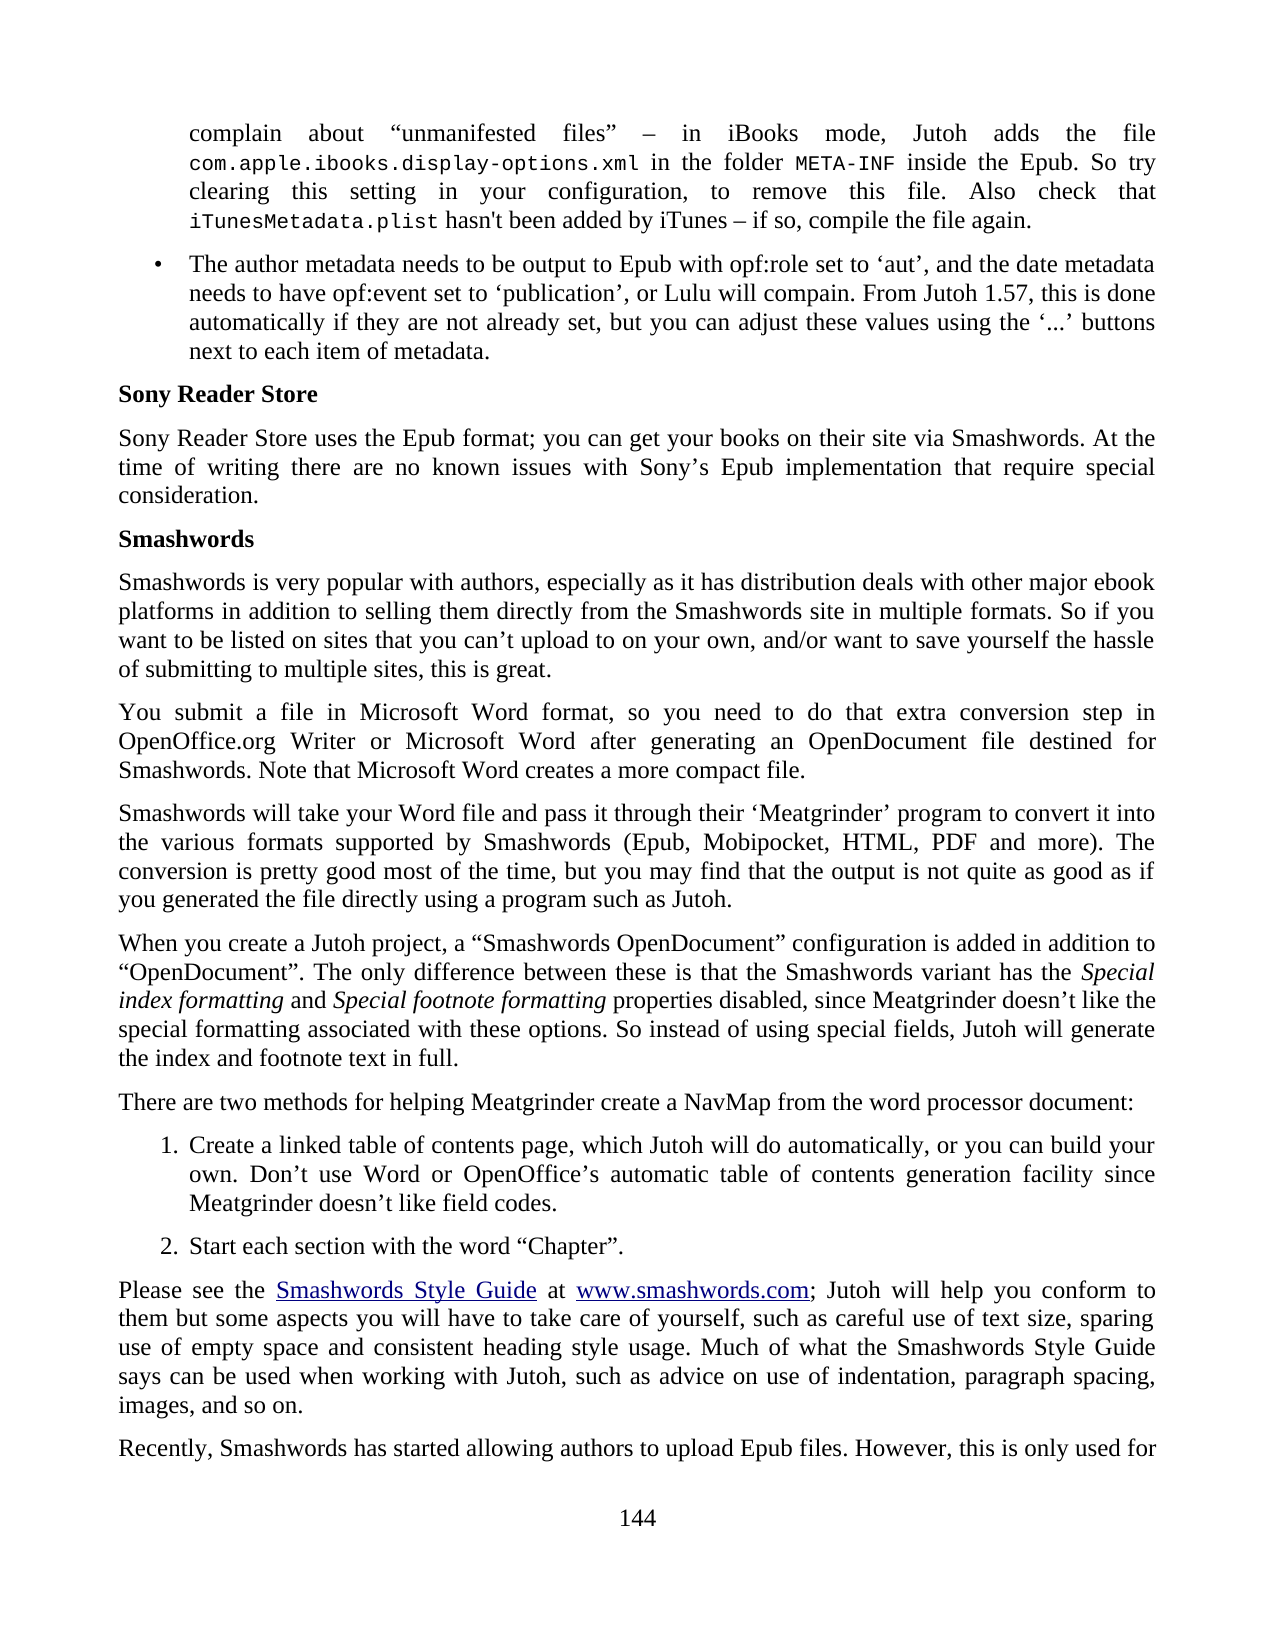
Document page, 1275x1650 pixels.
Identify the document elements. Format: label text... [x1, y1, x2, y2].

text Please see the Smashwords Style Guide at www.smashwords.com; Jutoh will help you conform to them but some aspects you will have to take care of yourself, such as careful use of text size, sparing use of empty space and consistent heading style usage. Much of what the Smashwords Style Guide says can be used when working with Jutoh, such as advice on use of indentation, paragraph spacing, images, and so on. [118, 1275, 1157, 1418]
subtitle Smashwords [118, 524, 1157, 553]
text When you create a Jutoh project, a “Smashwords OpenDocument” configuration is added in addition to “OpenDocument”. The only difference between these is that the Smashwords variant has the Special index formatting and Special footnote formatting properties disabled, since Meatgrinder doesn’t like the special formatting associated with these options. So instead of using special fields, Jutoh will generate the index and footnote text in full. [118, 928, 1157, 1072]
text Smashwords will take your Word file and pass it through their ‘Meatgrinder’ program to convert it into the various formats supported by Smashwords (Epub, Mobipocket, HTML, PDF and more). The conversion is pretty good most of the time, but you may find that the output is not quite as good as if you generated the file directly using a program such as Jutoh. [118, 798, 1157, 913]
text Recently, Smashwords has started allowing authors to upload Epub files. However, this is only used for [118, 1433, 1157, 1462]
text Sony Reader Store uses the Epub format; you can get your books on their site via Smashwords. At the time of writing there are no known issues with Sony’s Epub implementation that require special consideration. [118, 423, 1157, 509]
list complain about “unmanifested files” – in iBooks mode, Jutoh adds the file com.apple.ibooks.display-options.xml in the folder META-INF inside the Epub. So try clearing this setting in your configuration, to remove this file. Also check that iTunesMetadata.plist hasn't been added by iTunes – if so, compile the file again. [153, 118, 1157, 235]
list The author metadata needs to be output to Epub with opf:role set to ‘aut’, and the date metadata needs to have opf:event set to ‘publication’, or Lulu will compain. From Jutoh 1.57, this is done automatically if they are not already set, but you can adjust these values using the ‘...’ buttons next to each item of metadata. [153, 249, 1157, 364]
text There are two methods for helping Meatgrinder create a NavMap from the word processor document: [118, 1087, 1157, 1115]
subtitle Sony Reader Store [118, 379, 1157, 408]
text You submit a file in Microsoft Word format, so you need to do that extra conversion step in OpenOffice.org Writer or Microsoft Word after generating an OpenDocument file destined for Smashwords. Note that Microsoft Word creates a more compact file. [118, 697, 1157, 783]
list Create a linked table of contents page, which Jutoh will do automatically, or you can build your own. Don’t use Word or OpenOffice’s automatic table of contents generation facility since Meatgrinder doesn’t like field codes. [153, 1130, 1157, 1216]
text Smashwords is very popular with authors, especially as it has distribution deals with other major ebook platforms in addition to selling them directly from the Smashwords site in multiple formats. So if you want to be listed on sites that you can’t upload to on your own, and/or want to save yourself the hassle of submitting to multiple sites, this is great. [118, 567, 1157, 682]
list Start each section with the word “Chapter”. [153, 1231, 1157, 1260]
